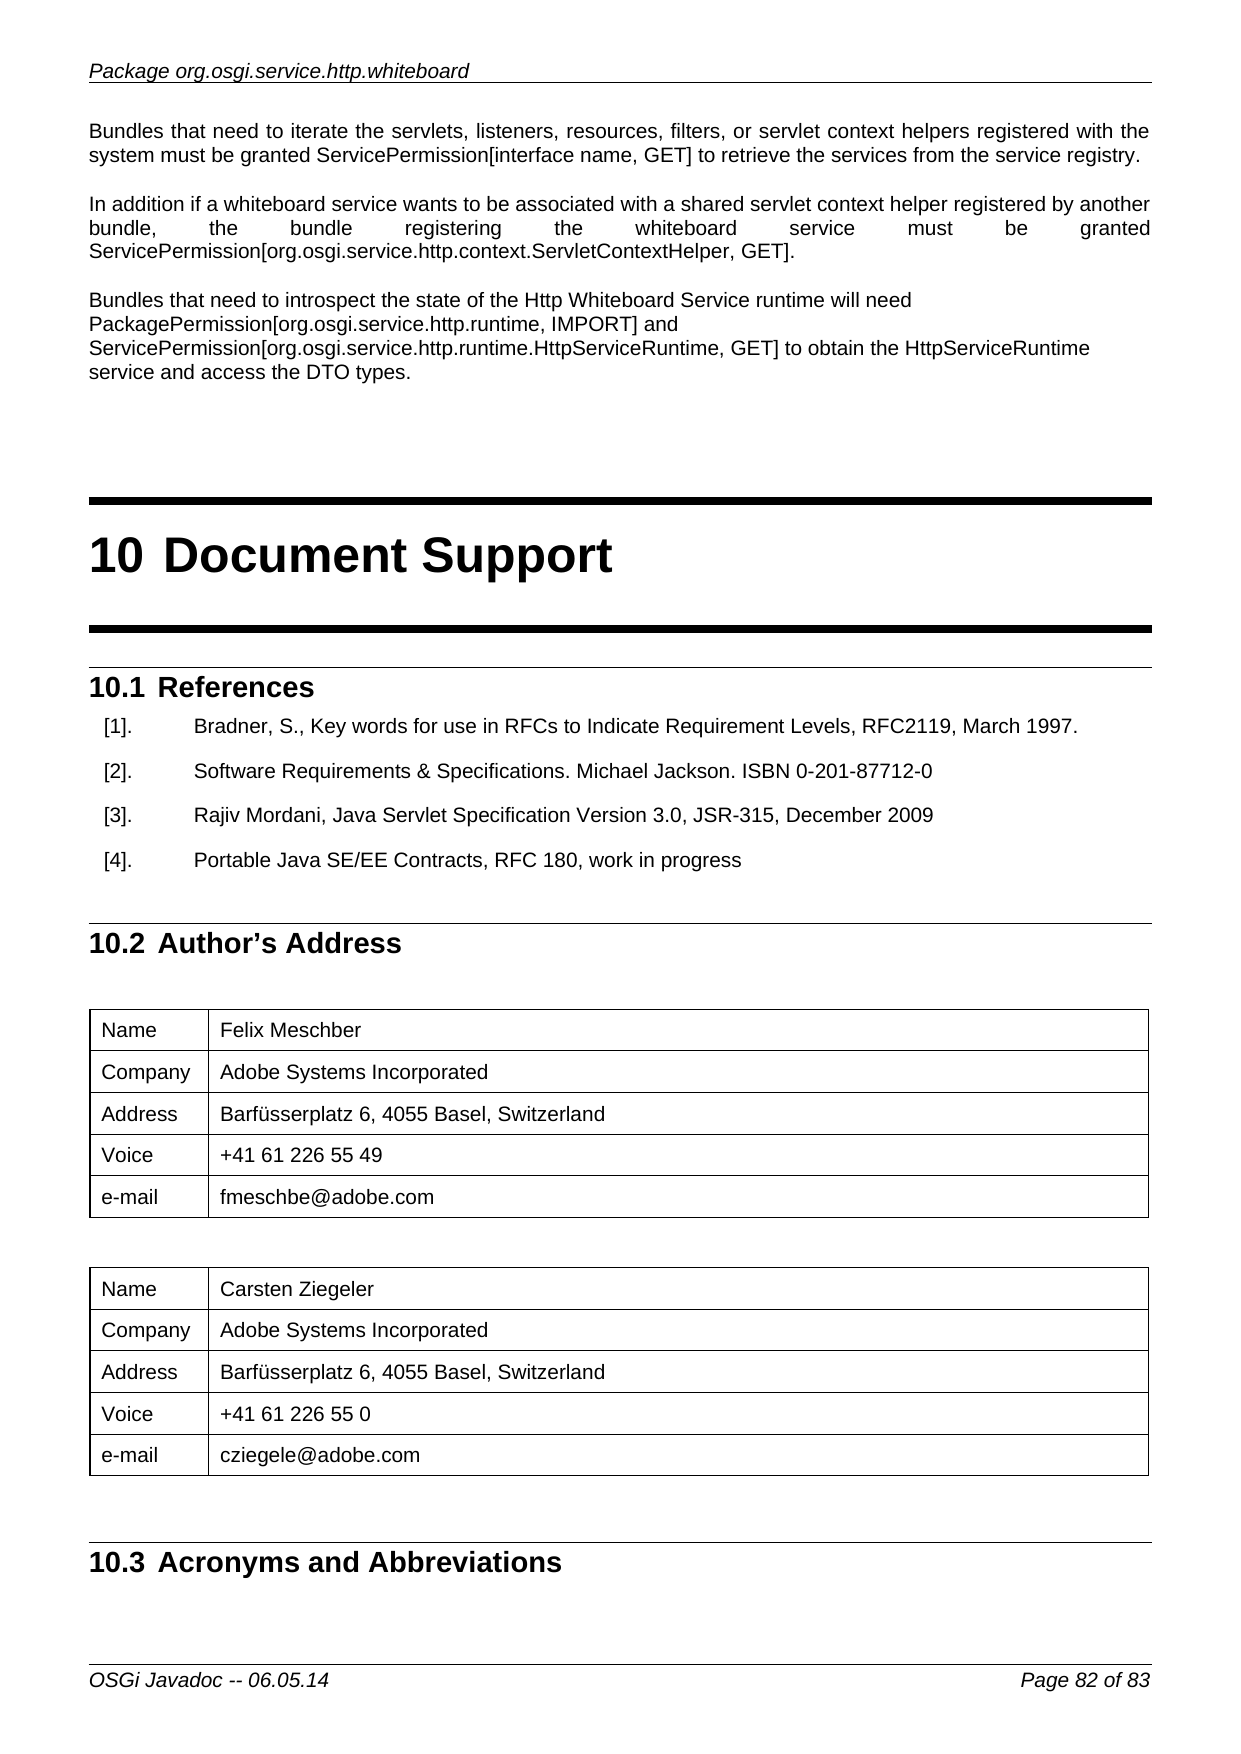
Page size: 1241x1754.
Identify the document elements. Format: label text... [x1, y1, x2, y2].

table_cell Voice [91, 1135, 208, 1175]
table_header Felix Meschber [209, 1010, 1148, 1050]
table_cell fmeschbe@adobe.com [209, 1176, 1148, 1217]
table_cell Address [91, 1351, 208, 1392]
text In addition if a whiteboard service wants to be associated with a shared servlet context helper registered by another bundle, the bundle registering the whiteboard service must be granted ServicePermission[org.osgi.service.http.context.ServletContextHelper, GET]. [88, 191, 1152, 263]
table_cell Voice [91, 1393, 208, 1434]
table_header Name [91, 1268, 208, 1309]
subtitle Author’s Address [88, 924, 1152, 960]
table_cell e-mail [91, 1435, 208, 1475]
table_cell Barfüsserplatz 6, 4055 Basel, Switzerland [209, 1351, 1148, 1392]
text Bundles that need to introspect the state of the Http Whiteboard Service runtime will need PackagePermission[org.osgi.service.http.runtime, IMPORT] and ServicePermission[org.osgi.service.http.runtime.HttpServiceRuntime, GET] to obtain the HttpServiceRuntime service and access the DTO types. [88, 288, 1152, 384]
list Bradner, S., Key words for use in RFCs to Indicate Requirement Levels, RFC2119, March 1997. [103, 714, 1152, 738]
table_cell Adobe Systems Incorporated [209, 1310, 1148, 1350]
list Rajiv Mordani, Java Servlet Specification Version 3.0, JSR-315, December 2009 [103, 803, 1152, 827]
table_cell +41 61 226 55 0 [209, 1393, 1148, 1434]
table_header Name [91, 1010, 208, 1050]
list Software Requirements & Specifications. Michael Jackson. ISBN 0-201-87712-0 [103, 758, 1152, 782]
table_cell Company [91, 1310, 208, 1350]
subtitle Acronyms and Abbreviations [88, 1543, 1152, 1579]
table_cell Barfüsserplatz 6, 4055 Basel, Switzerland [209, 1093, 1148, 1134]
table_header Carsten Ziegeler [209, 1268, 1148, 1309]
table_cell +41 61 226 55 49 [209, 1135, 1148, 1175]
list Portable Java SE/EE Contracts, RFC 180, work in progress [103, 848, 1152, 872]
table_cell Address [91, 1093, 208, 1134]
subtitle References [88, 668, 1152, 703]
table_cell Company [91, 1051, 208, 1092]
table_cell e-mail [91, 1176, 208, 1217]
table_cell cziegele@adobe.com [209, 1435, 1148, 1475]
text Bundles that need to iterate the servlets, listeners, resources, filters, or servlet context helpers registered with the system must be granted ServicePermission[interface name, GET] to retrieve the services from the service registry. [88, 118, 1152, 166]
subtitle Document Support [88, 498, 1152, 633]
table_cell Adobe Systems Incorporated [209, 1051, 1148, 1092]
